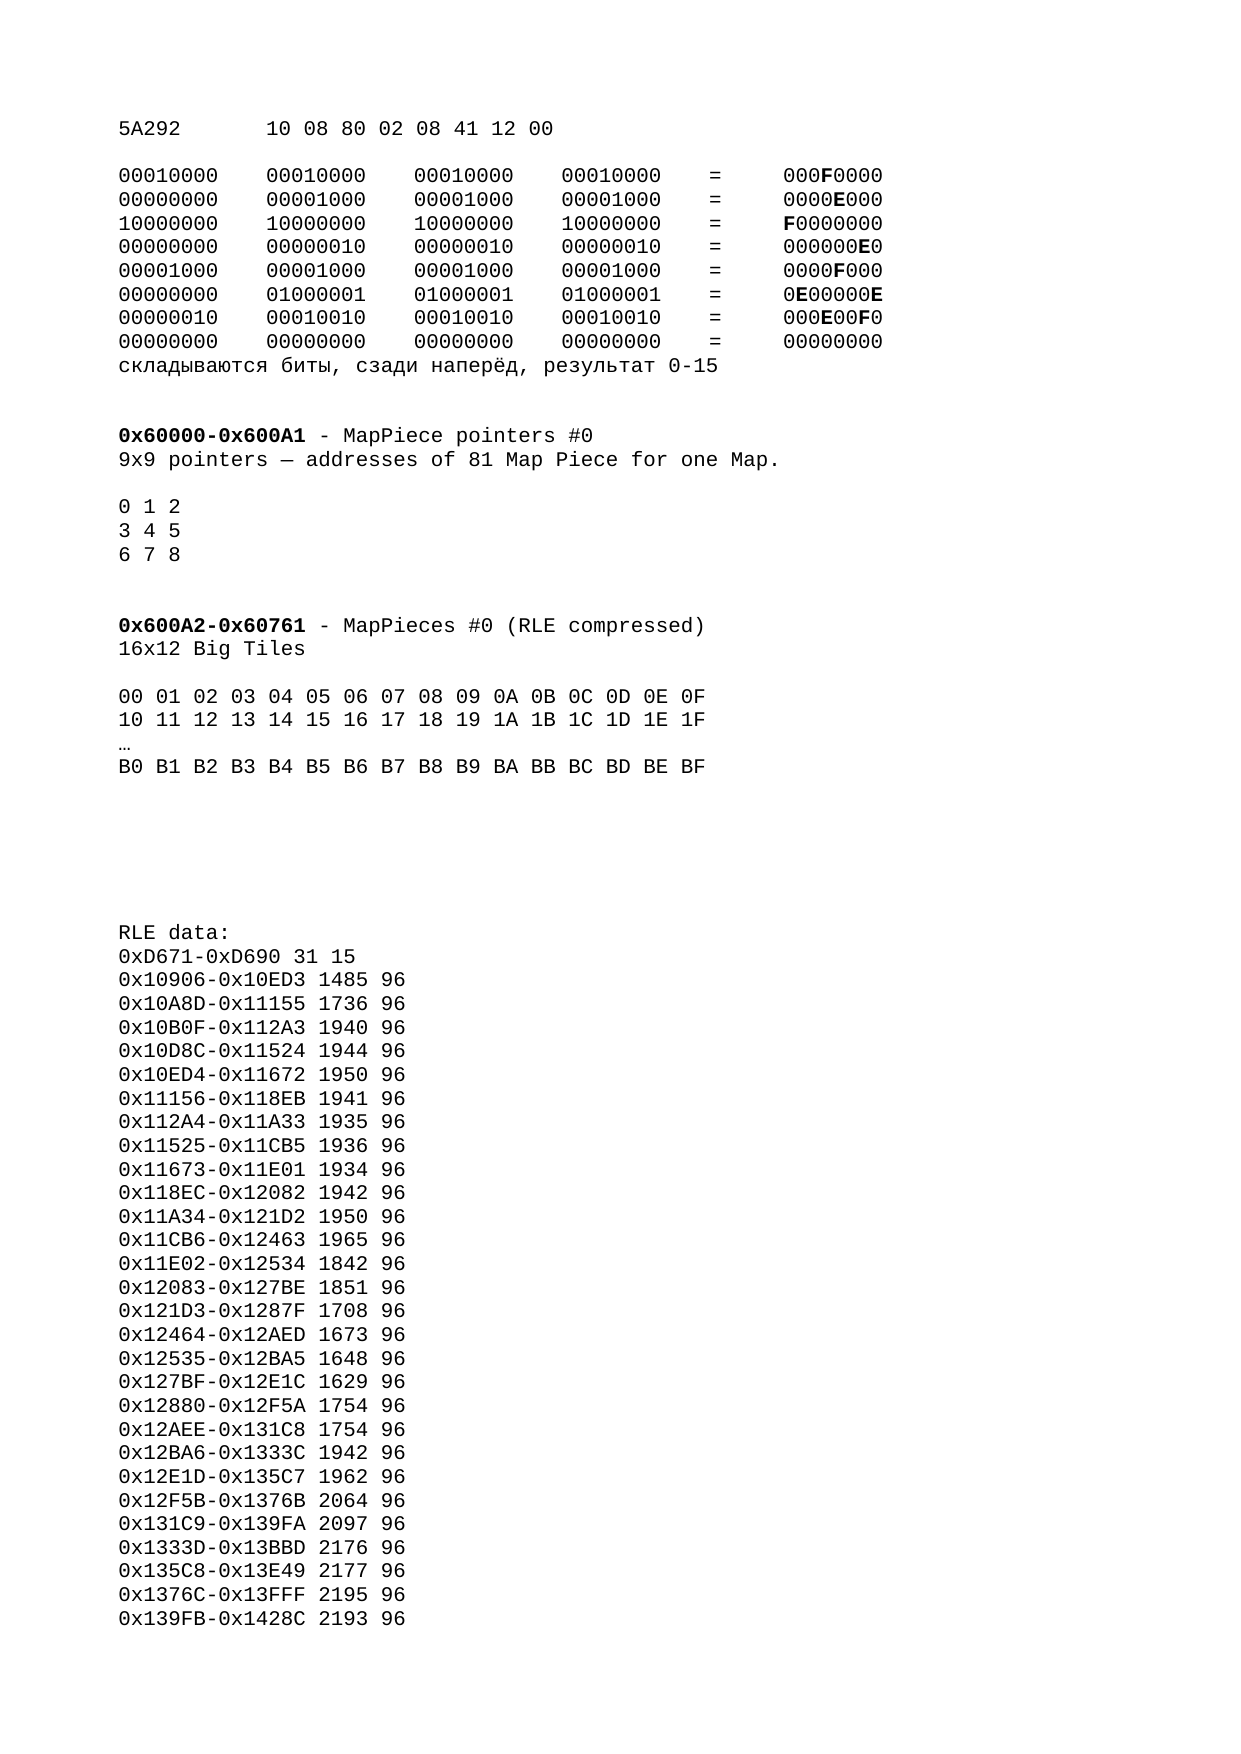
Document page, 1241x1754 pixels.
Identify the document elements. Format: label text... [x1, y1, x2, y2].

text 0x118EC-0x12082 1942 96 [118, 1182, 1122, 1206]
text 0x11156-0x118EB 1941 96 [118, 1088, 1122, 1111]
text 0x12AEE-0x131C8 1754 96 [118, 1419, 1122, 1442]
text 0x12535-0x12BA5 1648 96 [118, 1348, 1122, 1371]
text 0x12F5B-0x1376B 2064 96 [118, 1489, 1122, 1513]
text 0x12BA6-0x1333C 1942 96 [118, 1442, 1122, 1466]
text 00 01 02 03 04 05 06 07 08 09 0A 0B 0C 0D 0E 0F [118, 686, 1122, 709]
text 00000000 00000010 00000010 00000010 = 000000E0 [118, 236, 1122, 260]
text 00000010 00010010 00010010 00010010 = 000E00F0 [118, 307, 1122, 331]
text 0x131C9-0x139FA 2097 96 [118, 1513, 1122, 1537]
text 0x10ED4-0x11672 1950 96 [118, 1064, 1122, 1088]
text 0x12E1D-0x135C7 1962 96 [118, 1466, 1122, 1489]
text 0x60000-0x600A1 - MapPiece pointers #0 [118, 426, 1122, 449]
text 0xD671-0xD690 31 15 [118, 946, 1122, 969]
text 0x139FB-0x1428C 2193 96 [118, 1608, 1122, 1631]
text 0x12083-0x127BE 1851 96 [118, 1277, 1122, 1300]
text B0 B1 B2 B3 B4 B5 B6 B7 B8 B9 BA BB BC BD BE BF [118, 757, 1122, 780]
text 0x112A4-0x11A33 1935 96 [118, 1111, 1122, 1135]
text 0x10B0F-0x112A3 1940 96 [118, 1017, 1122, 1040]
text 0x11673-0x11E01 1934 96 [118, 1158, 1122, 1182]
text RLE data: [118, 922, 1122, 946]
text 0x10906-0x10ED3 1485 96 [118, 969, 1122, 993]
text 0x10D8C-0x11524 1944 96 [118, 1040, 1122, 1064]
text 00000000 00000000 00000000 00000000 = 00000000 [118, 331, 1122, 354]
text 6 7 8 [118, 544, 1122, 567]
text 0x11525-0x11CB5 1936 96 [118, 1135, 1122, 1158]
text 0x600A2-0x60761 - MapPieces #0 (RLE compressed) [118, 615, 1122, 638]
text 0x127BF-0x12E1C 1629 96 [118, 1371, 1122, 1395]
text 0x12464-0x12AED 1673 96 [118, 1324, 1122, 1348]
text 0x121D3-0x1287F 1708 96 [118, 1300, 1122, 1324]
text 0x11CB6-0x12463 1965 96 [118, 1229, 1122, 1253]
text 10 11 12 13 14 15 16 17 18 19 1A 1B 1C 1D 1E 1F [118, 709, 1122, 733]
text 00001000 00001000 00001000 00001000 = 0000F000 [118, 260, 1122, 284]
text 0x1376C-0x13FFF 2195 96 [118, 1584, 1122, 1608]
text 0x1333D-0x13BBD 2176 96 [118, 1537, 1122, 1561]
text 3 4 5 [118, 520, 1122, 544]
text 0 1 2 [118, 496, 1122, 520]
text 0x11A34-0x121D2 1950 96 [118, 1206, 1122, 1229]
text 0x135C8-0x13E49 2177 96 [118, 1561, 1122, 1584]
text складываются биты, сзади наперёд, результат 0-15 [118, 354, 1122, 378]
text 0x11E02-0x12534 1842 96 [118, 1253, 1122, 1277]
text 16x12 Big Tiles [118, 638, 1122, 662]
text 00010000 00010000 00010000 00010000 = 000F0000 [118, 165, 1122, 189]
text … [118, 733, 1122, 757]
text 00000000 01000001 01000001 01000001 = 0E00000E [118, 284, 1122, 307]
text 5A292 10 08 80 02 08 41 12 00 [118, 118, 1122, 142]
text 0x12880-0x12F5A 1754 96 [118, 1395, 1122, 1419]
text 0x10A8D-0x11155 1736 96 [118, 993, 1122, 1017]
text 9x9 pointers — addresses of 81 Map Piece for one Map. [118, 449, 1122, 473]
text 10000000 10000000 10000000 10000000 = F0000000 [118, 213, 1122, 236]
text 00000000 00001000 00001000 00001000 = 0000E000 [118, 189, 1122, 213]
